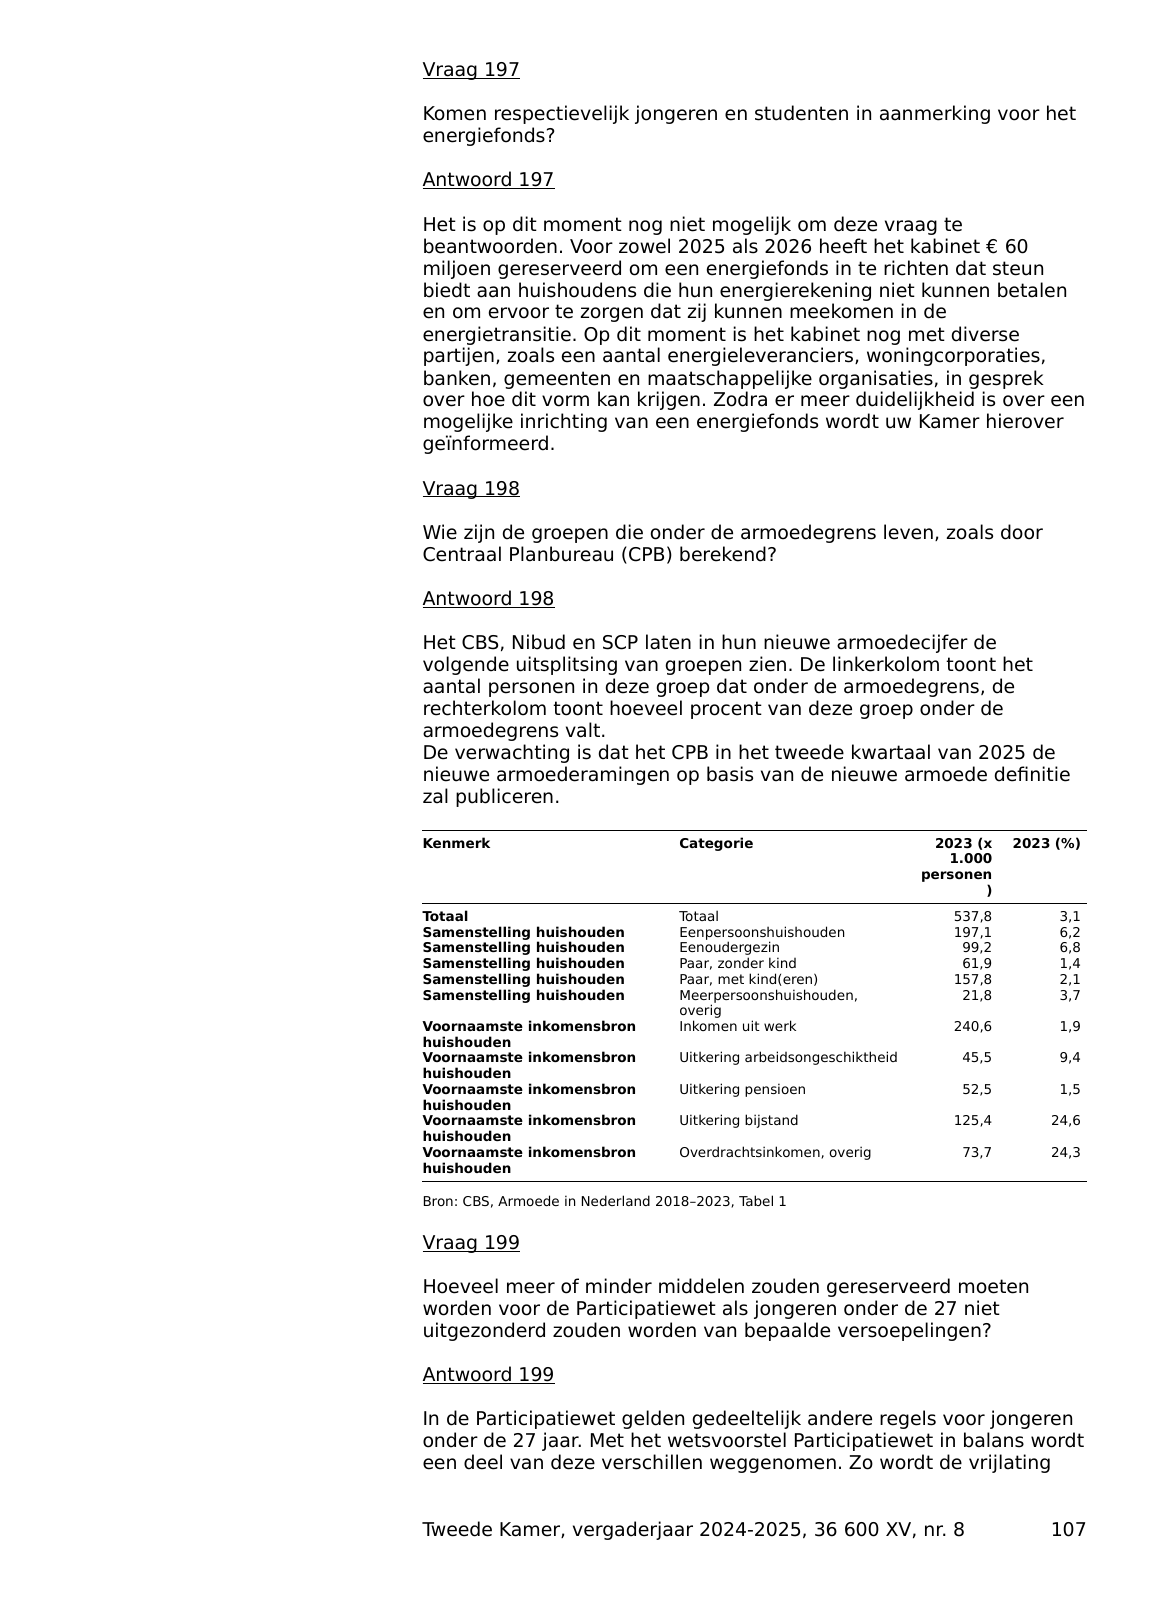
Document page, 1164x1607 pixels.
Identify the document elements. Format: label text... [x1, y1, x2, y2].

table_cell Samenstelling huishouden [422, 972, 673, 987]
table_cell Voornaamste inkomensbron huishouden [422, 1082, 673, 1113]
table_cell Inkomen uit werk [673, 1019, 909, 1050]
table_cell 9,4 [998, 1050, 1087, 1082]
table_cell 1,5 [998, 1082, 1087, 1113]
table_cell 1,9 [998, 1019, 1087, 1050]
table_cell 99,2 [910, 940, 998, 956]
table_cell Eenoudergezin [673, 940, 909, 956]
subtitle Antwoord 198 [422, 588, 1087, 610]
text Het CBS, Nibud en SCP laten in hun nieuwe armoedecijfer de volgende uitsplitsing van groepen zien. De linkerkolom toont het aantal personen in deze groep dat onder de armoedegrens, de rechterkolom toont hoeveel procent van deze groep onder de armoedegrens valt. [422, 632, 1087, 742]
table_cell 537,8 [910, 904, 998, 924]
table_cell Eenpersoonshuishouden [673, 925, 909, 940]
table_header Kenmerk [422, 831, 673, 903]
table_cell 6,8 [998, 940, 1087, 956]
table_header Categorie [673, 831, 909, 903]
text Wie zijn de groepen die onder de armoedegrens leven, zoals door Centraal Planbureau (CPB) berekend? [422, 522, 1087, 566]
table_cell Bron: CBS, Armoede in Nederland 2018–2023, Tabel 1 [422, 1182, 1087, 1209]
table_cell Uitkering arbeidsongeschiktheid [673, 1050, 909, 1082]
table_cell Samenstelling huishouden [422, 925, 673, 940]
table_cell 45,5 [910, 1050, 998, 1082]
table_cell 52,5 [910, 1082, 998, 1113]
table_cell 3,7 [998, 988, 1087, 1019]
table_cell Uitkering bijstand [673, 1113, 909, 1145]
table_cell 6,2 [998, 925, 1087, 940]
table_cell Voornaamste inkomensbron huishouden [422, 1113, 673, 1145]
table_cell Overdrachtsinkomen, overig [673, 1145, 909, 1181]
table_header 2023 (%) [998, 831, 1087, 903]
table_cell Totaal [422, 904, 673, 924]
table_cell 24,6 [998, 1113, 1087, 1145]
table_cell 3,1 [998, 904, 1087, 924]
table_cell 61,9 [910, 956, 998, 972]
table_cell Paar, zonder kind [673, 956, 909, 972]
subtitle Vraag 199 [422, 1232, 1087, 1253]
table_cell 21,8 [910, 988, 998, 1019]
table_cell Paar, met kind(eren) [673, 972, 909, 987]
table_cell 24,3 [998, 1145, 1087, 1181]
text De verwachting is dat het CPB in het tweede kwartaal van 2025 de nieuwe armoederamingen op basis van de nieuwe armoede definitie zal publiceren. [422, 742, 1087, 808]
text Het is op dit moment nog niet mogelijk om deze vraag te beantwoorden. Voor zowel 2025 als 2026 heeft het kabinet € 60 miljoen gereserveerd om een energiefonds in te richten dat steun biedt aan huishoudens die hun energierekening niet kunnen betalen en om ervoor te zorgen dat zij kunnen meekomen in de energietransitie. Op dit moment is het kabinet nog met diverse partijen, zoals een aantal energieleveranciers, woningcorporaties, banken, gemeenten en maatschappelijke organisaties, in gesprek over hoe dit vorm kan krijgen. Zodra er meer duidelijkheid is over een mogelijke inrichting van een energiefonds wordt uw Kamer hierover geïnformeerd. [422, 213, 1087, 455]
table_cell Voornaamste inkomensbron huishouden [422, 1019, 673, 1050]
table_cell 125,4 [910, 1113, 998, 1145]
table_cell 73,7 [910, 1145, 998, 1181]
table_cell 240,6 [910, 1019, 998, 1050]
table_cell Meerpersoonshuishouden, overig [673, 988, 909, 1019]
text Hoeveel meer of minder middelen zouden gereserveerd moeten worden voor de Participatiewet als jongeren onder de 27 niet uitgezonderd zouden worden van bepaalde versoepelingen? [422, 1276, 1087, 1342]
table_cell 197,1 [910, 925, 998, 940]
table_cell Totaal [673, 904, 909, 924]
subtitle Vraag 198 [422, 477, 1087, 499]
subtitle Vraag 197 [422, 59, 1087, 81]
subtitle Antwoord 197 [422, 169, 1087, 191]
table_cell Samenstelling huishouden [422, 940, 673, 956]
table_header 2023 (x 1.000 personen) [910, 831, 998, 903]
table_cell Voornaamste inkomensbron huishouden [422, 1050, 673, 1082]
table_cell Samenstelling huishouden [422, 988, 673, 1019]
table_cell Samenstelling huishouden [422, 956, 673, 972]
subtitle Antwoord 199 [422, 1364, 1087, 1386]
text Komen respectievelijk jongeren en studenten in aanmerking voor het energiefonds? [422, 103, 1087, 147]
table_cell 157,8 [910, 972, 998, 987]
table_cell 2,1 [998, 972, 1087, 987]
table_cell 1,4 [998, 956, 1087, 972]
table_cell Uitkering pensioen [673, 1082, 909, 1113]
text In de Participatiewet gelden gedeeltelijk andere regels voor jongeren onder de 27 jaar. Met het wetsvoorstel Participatiewet in balans wordt een deel van deze verschillen weggenomen. Zo wordt de vrijlating [422, 1408, 1087, 1474]
table_cell Voornaamste inkomensbron huishouden [422, 1145, 673, 1181]
